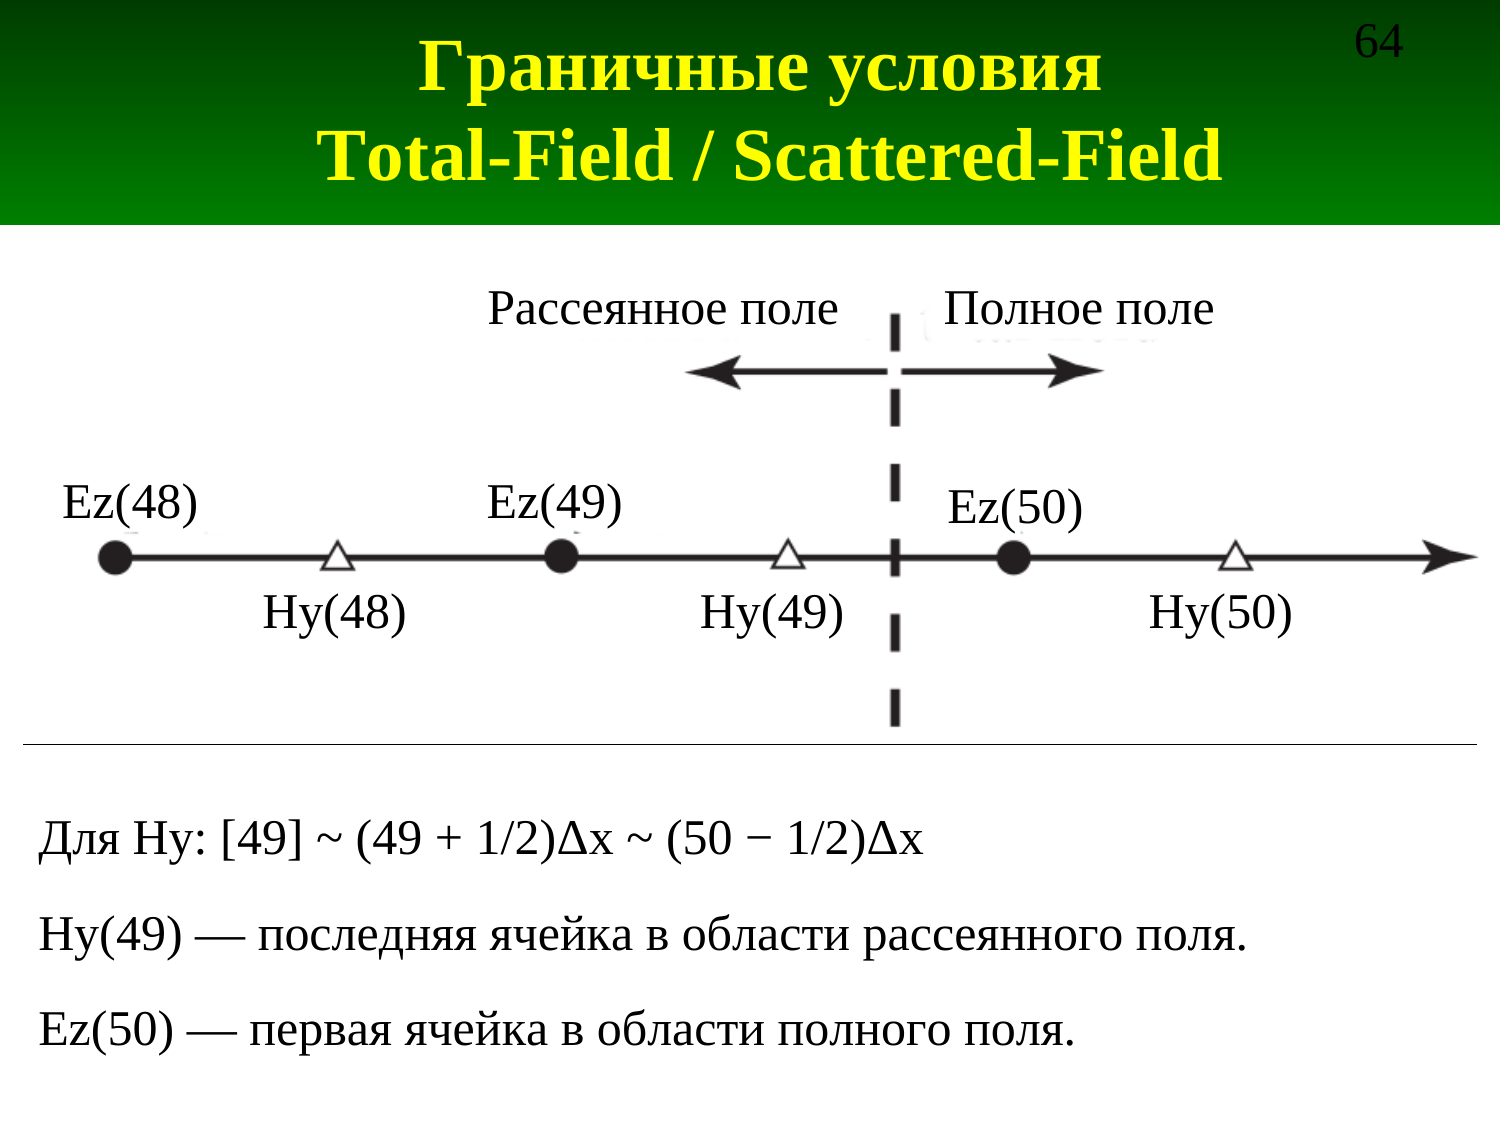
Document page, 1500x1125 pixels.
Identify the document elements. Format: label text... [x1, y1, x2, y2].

text_box Для Hy: [49] ~ (49 + 1/2)Δx ~ (50 − 1/2)Δx Hy(49) — последняя ячейка в области рассеянного поля. Ez(50) — первая ячейка в области полного поля. [23, 797, 1260, 1063]
picture [82, 263, 1500, 745]
text_box Hy(48) [247, 570, 438, 662]
text_box Ez(49) [471, 460, 638, 552]
text_box Ez(50) [932, 466, 1099, 558]
title Граничные условия Total-Field / Scattered-Field [100, 7, 1441, 204]
text_box Рассеянное поле [472, 267, 855, 343]
text_box Hy(49) [685, 570, 875, 662]
text_box Полное поле [928, 267, 1229, 343]
text_box Ez(48) [47, 460, 214, 552]
text_box Hy(50) [1133, 570, 1324, 662]
